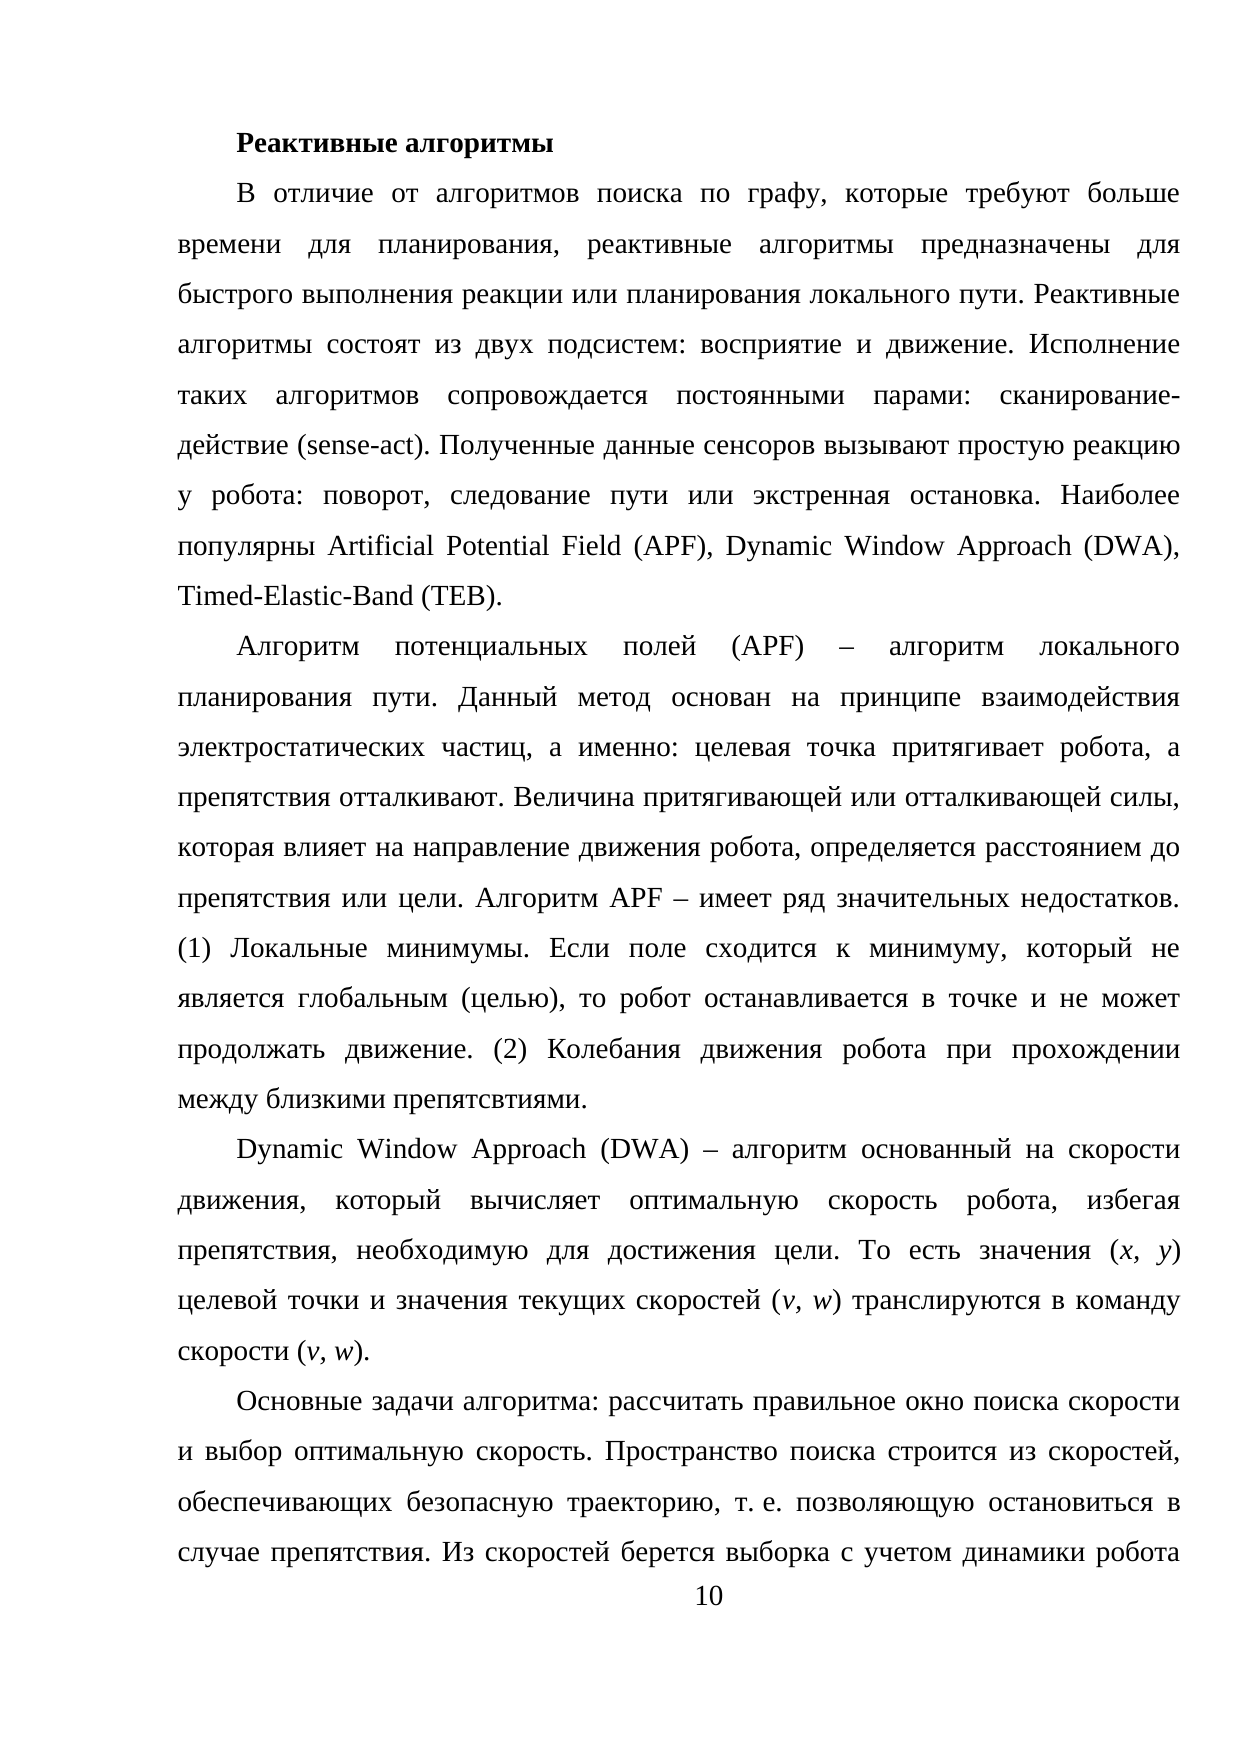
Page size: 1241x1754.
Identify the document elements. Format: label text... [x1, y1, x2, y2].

text В отличие от алгоритмов поиска по графу, которые требуют больше времени для планирования, реактивные алгоритмы предназначены для быстрого выполнения реакции или планирования локального пути. Реактивные алгоритмы состоят из двух подсистем: восприятие и движение. Исполнение таких алгоритмов сопровождается постоянными парами: сканирование-действие (sense-act). Полученные данные сенсоров вызывают простую реакцию у робота: поворот, следование пути или экстренная остановка. Наиболее популярны Artificial Potential Field (APF), Dynamic Window Approach (DWA), Timed-Elastic-Band (TEB). [177, 176, 1181, 612]
subtitle Реактивные алгоритмы [177, 125, 1181, 159]
text Алгоритм потенциальных полей (APF) – алгоритм локального планирования пути. Данный метод основан на принципе взаимодействия электростатических частиц, а именно: целевая точка притягивает робота, а препятствия отталкивают. Величина притягивающей или отталкивающей силы, которая влияет на направление движения робота, определяется расстоянием до препятствия или цели. Алгоритм APF – имеет ряд значительных недостатков. (1) Локальные минимумы. Если поле сходится к минимуму, который не является глобальным (целью), то робот останавливается в точке и не может продолжать движение. (2) Колебания движения робота при прохождении между близкими препятсвтиями. [177, 628, 1181, 1115]
text Dynamic Window Approach (DWA) – алгоритм основанный на скорости движения, который вычисляет оптимальную скорость робота, избегая препятствия, необходимую для достижения цели. То есть значения (x, y) целевой точки и значения текущих скоростей (v, w) транслируются в команду скорости (v, w). [177, 1131, 1181, 1366]
text Основные задачи алгоритма: рассчитать правильное окно поиска скорости и выбор оптимальную скорость. Пространство поиска строится из скоростей, обеспечивающих безопасную траекторию, т. е. позволяющую остановиться в случае препятствия. Из скоростей берется выборка с учетом динамики робота [177, 1383, 1181, 1567]
